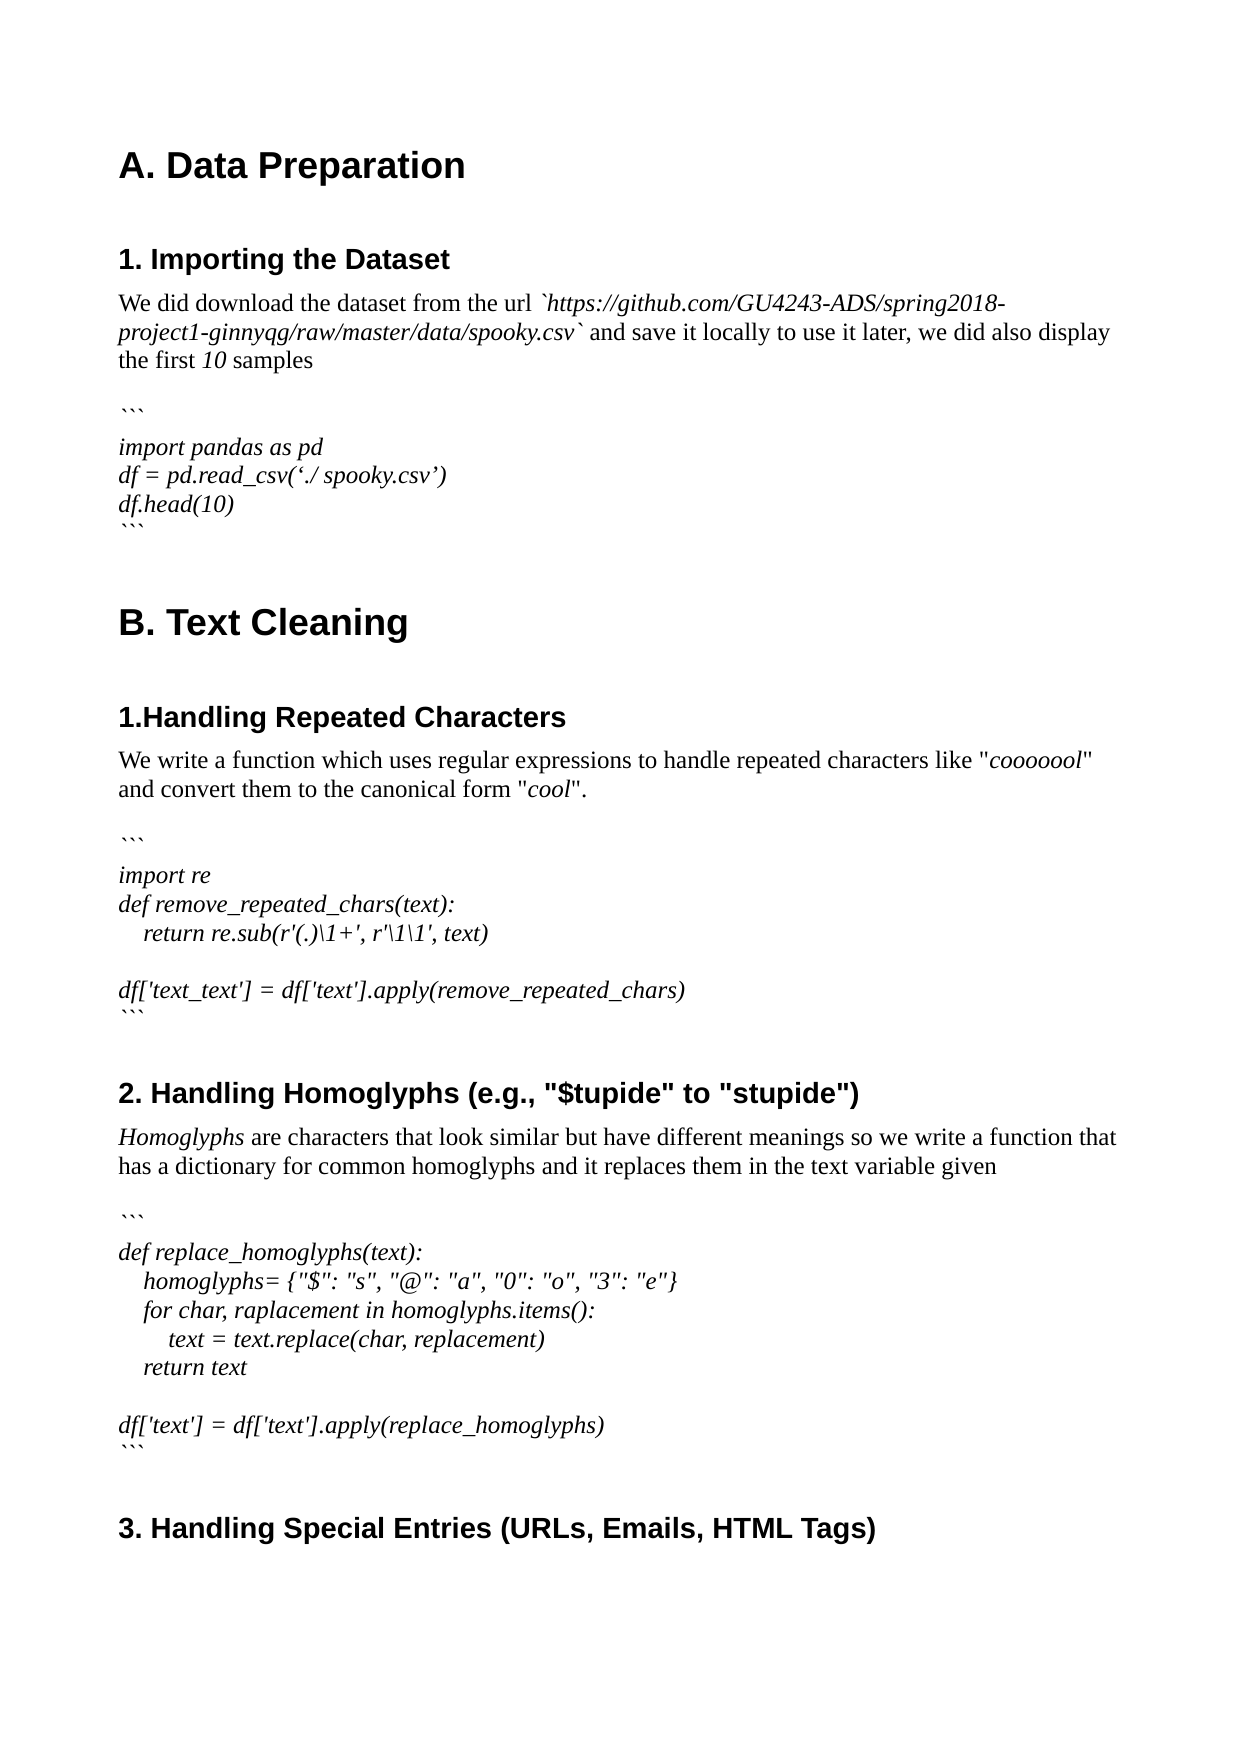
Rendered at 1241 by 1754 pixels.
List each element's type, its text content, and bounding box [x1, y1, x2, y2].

text text = text.replace(char, replacement) [118, 1324, 1122, 1352]
text import re [118, 861, 1122, 889]
text df = pd.read_csv(‘./ spooky.csv’) [118, 461, 1122, 489]
text homoglyphs= {"$": "s", "@": "a", "0": "o", "3": "e"} [118, 1266, 1122, 1295]
text ``` [118, 403, 1122, 432]
text Homoglyphs are characters that look similar but have different meanings so we write a function that has a dictionary for common homoglyphs and it replaces them in the text variable given [118, 1122, 1122, 1180]
text ``` [118, 832, 1122, 861]
text def replace_homoglyphs(text): [118, 1237, 1122, 1266]
subtitle 3. Handling Special Entries (URLs, Emails, HTML Tags) [118, 1511, 1122, 1544]
text ``` [118, 518, 1122, 547]
text ``` [118, 1004, 1122, 1033]
text We did download the dataset from the url `https://github.com/GU4243-ADS/spring2018- [118, 288, 1122, 317]
text return text [118, 1352, 1122, 1381]
text def remove_repeated_chars(text): [118, 889, 1122, 918]
text df['text_text'] = df['text'].apply(remove_repeated_chars) [118, 976, 1122, 1004]
text return re.sub(r'(.)\1+', r'\1\1', text) [118, 918, 1122, 947]
text We write a function which uses regular expressions to handle repeated characters like "cooooool" and convert them to the canonical form "cool". [118, 746, 1122, 803]
text ``` [118, 1439, 1122, 1467]
text for char, raplacement in homoglyphs.items(): [118, 1295, 1122, 1324]
text ``` [118, 1209, 1122, 1237]
text df['text'] = df['text'].apply(replace_homoglyphs) [118, 1410, 1122, 1439]
subtitle 2. Handling Homoglyphs (e.g., "$tupide" to "stupide") [118, 1076, 1122, 1110]
text df.head(10) [118, 489, 1122, 518]
subtitle 1.Handling Repeated Characters [118, 699, 1122, 733]
subtitle B. Text Cleaning [118, 601, 1122, 644]
subtitle A. Data Preparation [118, 143, 1122, 186]
text import pandas as pd [118, 432, 1122, 461]
subtitle 1. Importing the Dataset [118, 242, 1122, 276]
text project1-ginnyqg/raw/master/data/spooky.csv` and save it locally to use it later, we did also display the first 10 samples [118, 317, 1122, 374]
